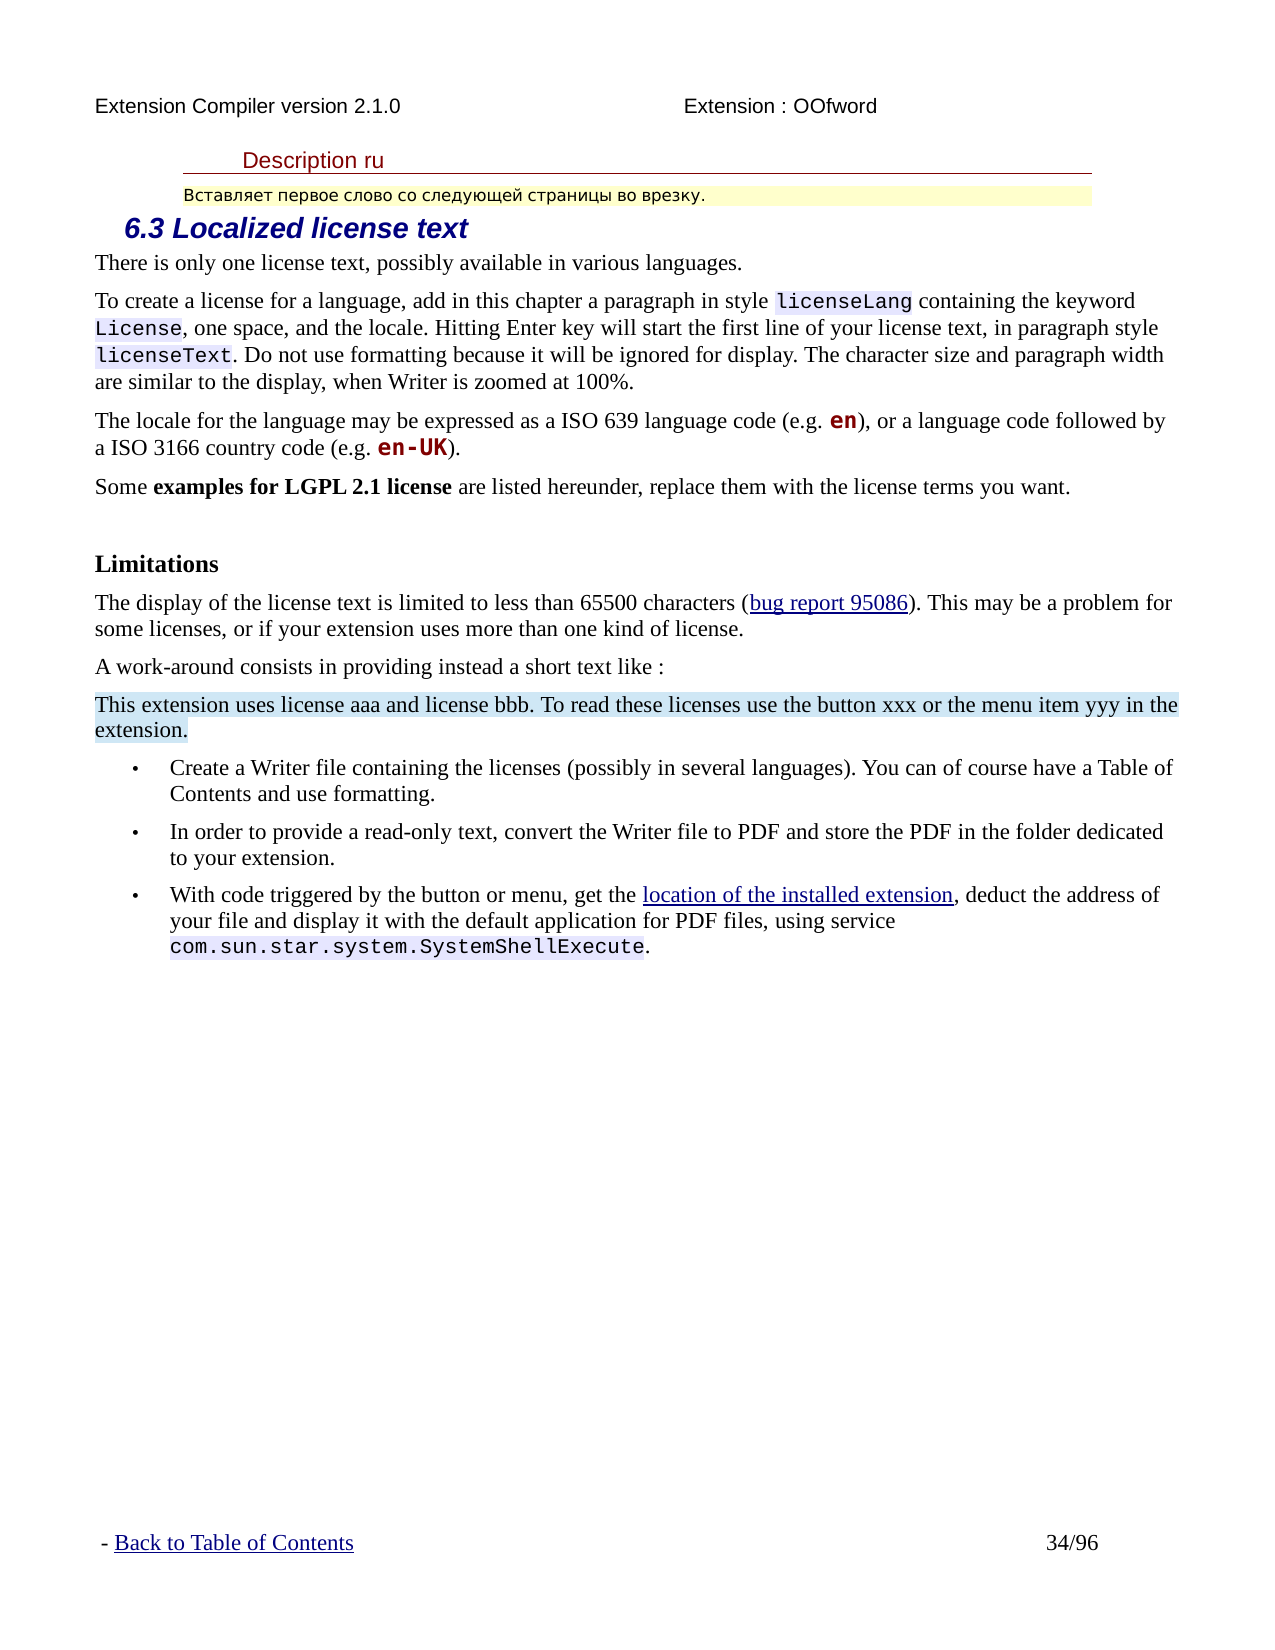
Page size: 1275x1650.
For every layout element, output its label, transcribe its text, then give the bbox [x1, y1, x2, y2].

text Some examples for LGPL 2.1 license are listed hereunder, replace them with the license terms you want. [94, 474, 1181, 499]
list In order to provide a read-only text, convert the Writer file to PDF and store the PDF in the folder dedicated to your extension. [132, 819, 1181, 870]
text Вставляет первое слово со следующей страницы во врезку. [183, 186, 1092, 206]
text This extension uses license aaa and license bbb. To read these licenses use the button xxx or the menu item yyy in the extension. [94, 692, 1181, 743]
subtitle Localized license text [124, 212, 1181, 244]
text A work-around consists in providing instead a short text like : [94, 654, 1181, 679]
text The display of the license text is limited to less than 65500 characters (bug report 95086). This may be a problem for some licenses, or if your extension uses more than one kind of license. [94, 590, 1181, 641]
text Description ru [183, 147, 1092, 173]
list With code triggered by the button or menu, get the location of the installed extension, deduct the address of your file and display it with the default application for PDF files, using service com.sun.star.system.SystemShellExecute. [132, 882, 1181, 960]
list Create a Writer file containing the licenses (possibly in several languages). You can of course have a Table of Contents and use formatting. [132, 755, 1181, 806]
text The locale for the language may be expressed as a ISO 639 language code (e.g. en), or a language code followed by a ISO 3166 country code (e.g. en-UK). [94, 407, 1181, 461]
text To create a license for a language, add in this chapter a paragraph in style licenseLang containing the keyword License, one space, and the locale. Hitting Enter key will start the first line of your license text, in paragraph style licenseText. Do not use formatting because it will be ignored for display. The character size and paragraph width are similar to the display, when Writer is zoomed at 100%. [94, 288, 1181, 395]
text Limitations [94, 550, 1181, 578]
text There is only one license text, possibly available in various languages. [94, 250, 1181, 276]
